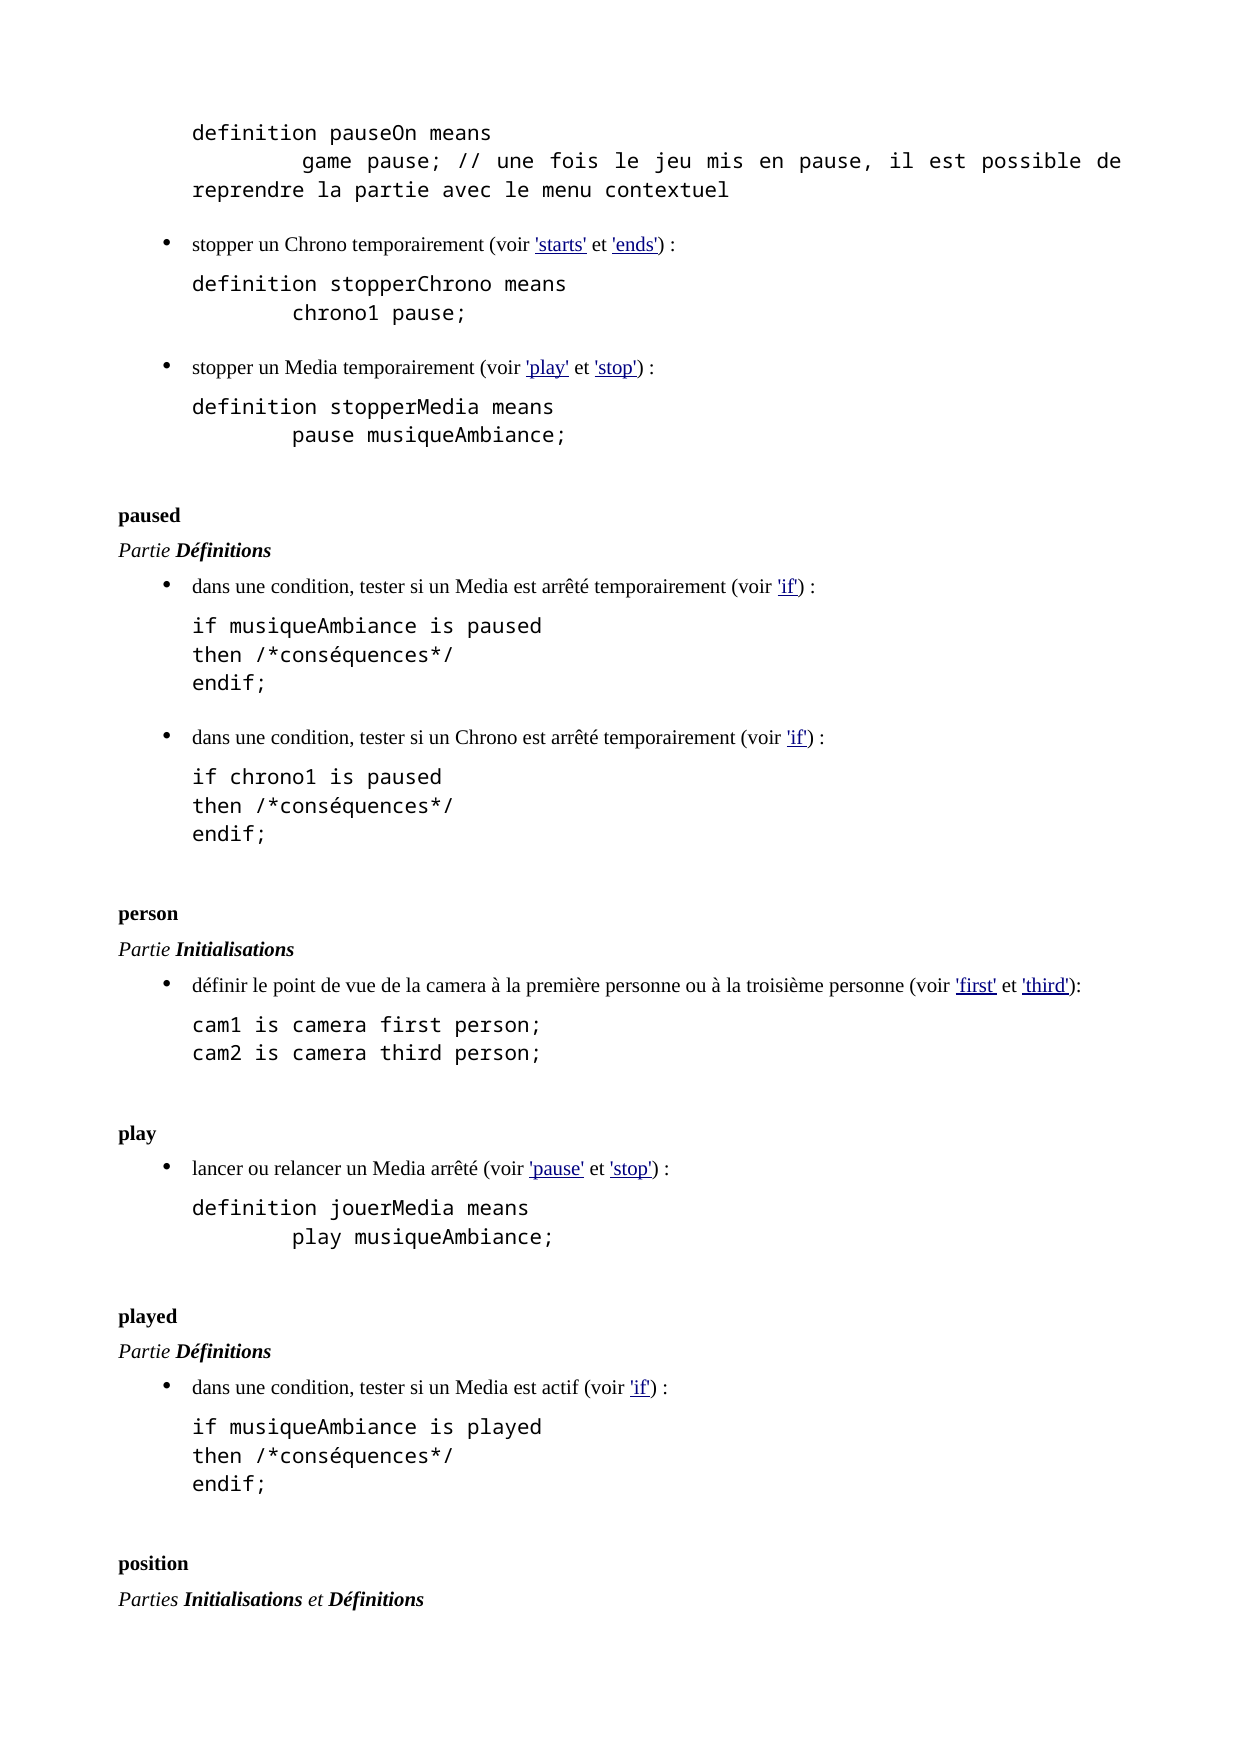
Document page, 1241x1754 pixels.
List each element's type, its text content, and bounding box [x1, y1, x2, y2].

list definition stopperMedia means [162, 392, 1122, 421]
list cam2 is camera third person; [162, 1038, 1122, 1067]
list endif; [162, 819, 1122, 848]
list stopper un Media temporairement (voir 'play' et 'stop') : [162, 356, 1122, 380]
text Partie Définitions [118, 1340, 1122, 1363]
list if musiqueAmbiance is played [162, 1412, 1122, 1441]
subtitle position [118, 1552, 1122, 1575]
list then /*conséquences*/ [162, 640, 1122, 668]
list if musiqueAmbiance is paused [162, 611, 1122, 640]
subtitle paused [118, 503, 1122, 527]
text Parties Initialisations et Définitions [118, 1588, 1122, 1611]
list stopper un Chrono temporairement (voir 'starts' et 'ends') : [162, 233, 1122, 257]
list game pause; // une fois le jeu mis en pause, il est possible de reprendre la partie avec le menu contextuel [162, 147, 1122, 203]
text Partie Initialisations [118, 938, 1122, 961]
list if chrono1 is paused [162, 762, 1122, 791]
text Partie Définitions [118, 539, 1122, 562]
list pause musiqueAmbiance; [162, 421, 1122, 449]
list chrono1 pause; [162, 298, 1122, 326]
subtitle played [118, 1305, 1122, 1328]
list play musiqueAmbiance; [162, 1222, 1122, 1250]
list dans une condition, tester si un Chrono est arrêté temporairement (voir 'if') : [162, 726, 1122, 750]
list dans une condition, tester si un Media est arrêté temporairement (voir 'if') : [162, 575, 1122, 599]
list définir le point de vue de la camera à la première personne ou à la troisième personne (voir 'first' et 'third'): [162, 973, 1122, 997]
subtitle person [118, 902, 1122, 925]
subtitle play [118, 1121, 1122, 1144]
list cam1 is camera first person; [162, 1010, 1122, 1038]
list then /*conséquences*/ [162, 791, 1122, 819]
list definition stopperChrono means [162, 269, 1122, 298]
list dans une condition, tester si un Media est actif (voir 'if') : [162, 1376, 1122, 1400]
list lancer ou relancer un Media arrêté (voir 'pause' et 'stop') : [162, 1157, 1122, 1181]
list definition jouerMedia means [162, 1193, 1122, 1222]
list endif; [162, 1469, 1122, 1498]
list definition pauseOn means [162, 118, 1122, 147]
list endif; [162, 668, 1122, 697]
list then /*conséquences*/ [162, 1441, 1122, 1469]
